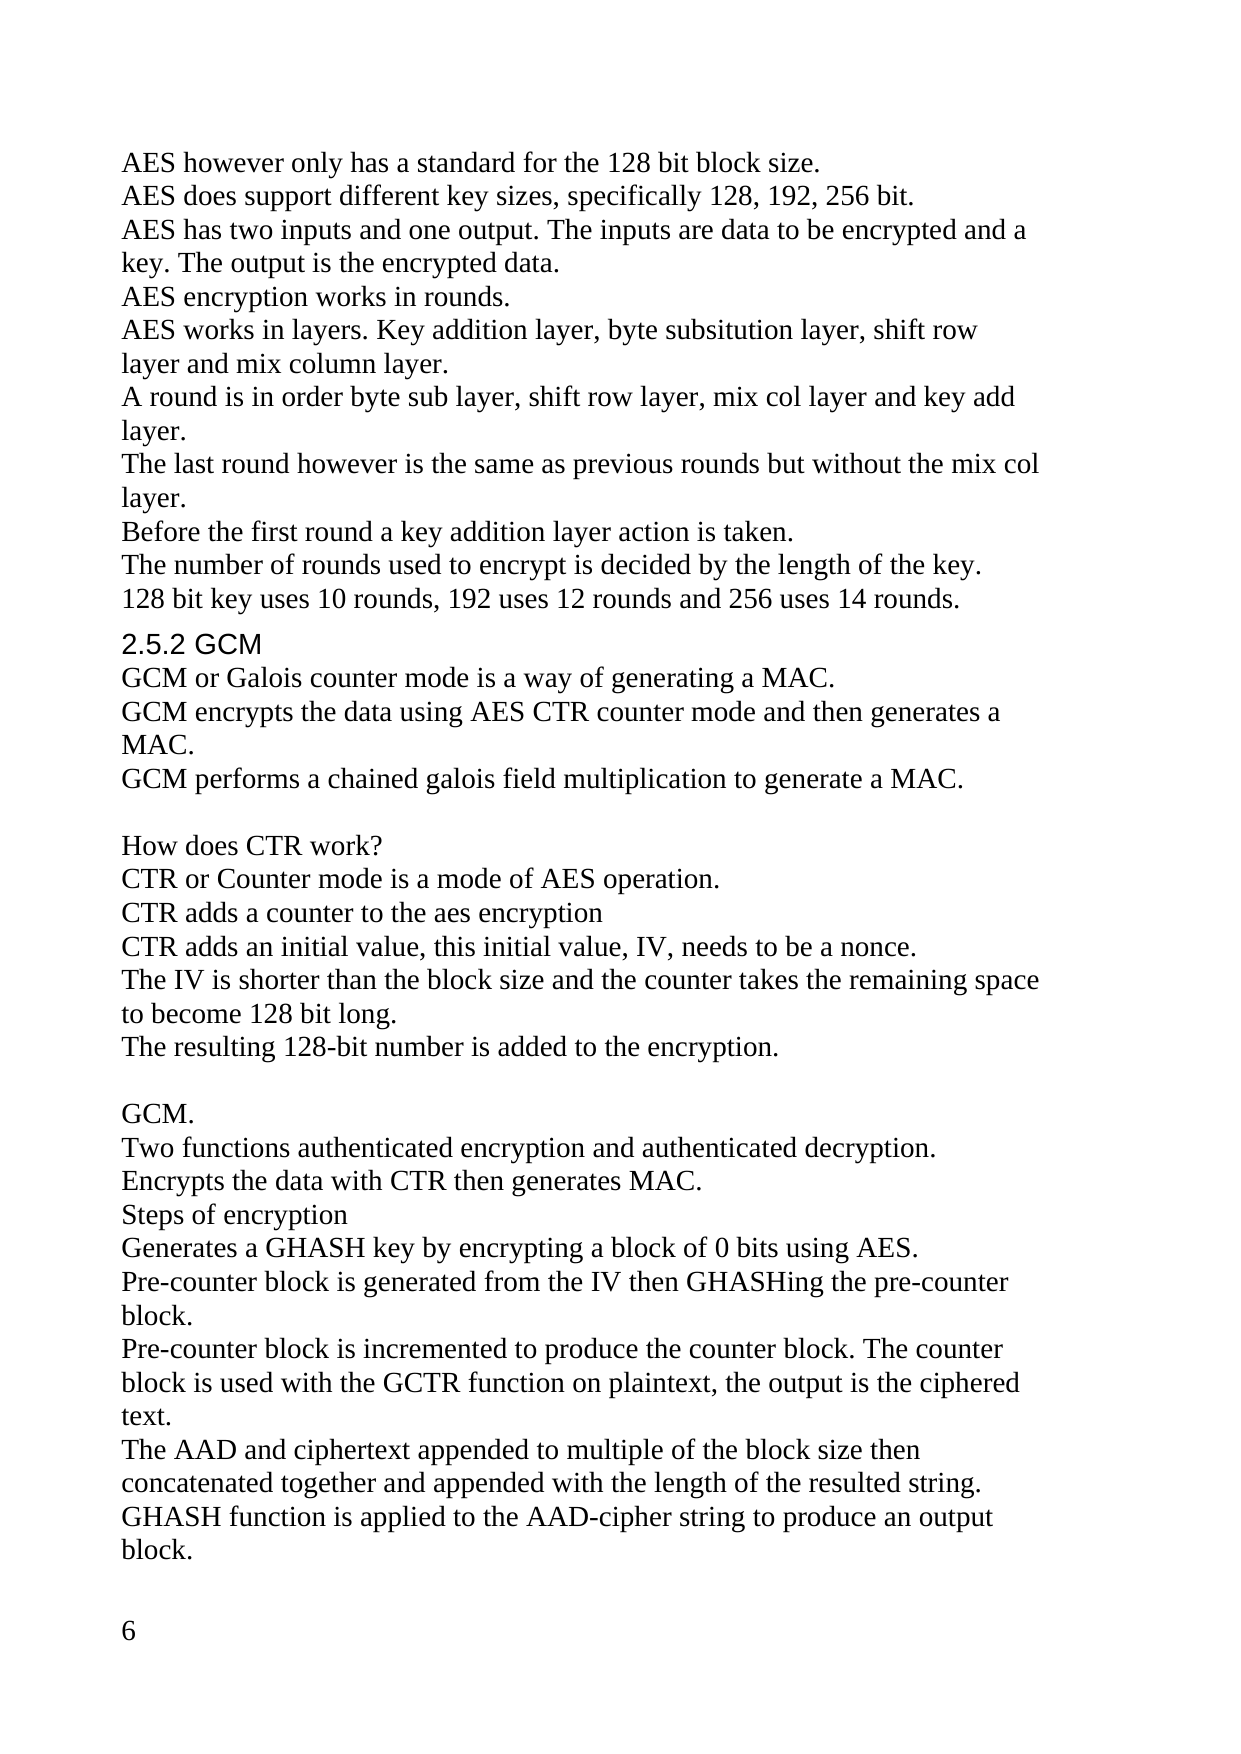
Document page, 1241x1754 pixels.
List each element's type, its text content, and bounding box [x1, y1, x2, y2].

text GCM or Galois counter mode is a way of generating a MAC. [121, 660, 1042, 694]
text The AAD and ciphertext appended to multiple of the block size then concatenated together and appended with the length of the resulted string. [121, 1432, 1042, 1499]
text GCM. [121, 1096, 1042, 1130]
text The number of rounds used to encrypt is decided by the length of the key. [121, 547, 1042, 581]
subtitle GCM [121, 627, 1042, 660]
text Encrypts the data with CTR then generates MAC. [121, 1163, 1042, 1197]
text A round is in order byte sub layer, shift row layer, mix col layer and key add layer. [121, 379, 1042, 447]
text How does CTR work? [121, 828, 1042, 862]
text CTR or Counter mode is a mode of AES operation. [121, 862, 1042, 895]
text Pre-counter block is incremented to produce the counter block. The counter block is used with the GCTR function on plaintext, the output is the ciphered text. [121, 1331, 1042, 1432]
text 128 bit key uses 10 rounds, 192 uses 12 rounds and 256 uses 14 rounds. [121, 581, 1042, 614]
text Before the first round a key addition layer action is taken. [121, 514, 1042, 547]
text AES does support different key sizes, specifically 128, 192, 256 bit. [121, 178, 1042, 212]
text Two functions authenticated encryption and authenticated decryption. [121, 1130, 1042, 1163]
text AES encryption works in rounds. [121, 279, 1042, 312]
text GCM encrypts the data using AES CTR counter mode and then generates a MAC. [121, 694, 1042, 761]
text The resulting 128-bit number is added to the encryption. [121, 1029, 1042, 1063]
text CTR adds an initial value, this initial value, IV, needs to be a nonce. [121, 929, 1042, 962]
text AES has two inputs and one output. The inputs are data to be encrypted and a key. The output is the encrypted data. [121, 212, 1042, 279]
text The IV is shorter than the block size and the counter takes the remaining space to become 128 bit long. [121, 962, 1042, 1029]
text Pre-counter block is generated from the IV then GHASHing the pre-counter block. [121, 1264, 1042, 1331]
text AES however only has a standard for the 128 bit block size. [121, 145, 1042, 178]
text AES works in layers. Key addition layer, byte subsitution layer, shift row layer and mix column layer. [121, 312, 1042, 379]
text The last round however is the same as previous rounds but without the mix col layer. [121, 447, 1042, 514]
text GCM performs a chained galois field multiplication to generate a MAC. [121, 761, 1042, 794]
text Generates a GHASH key by encrypting a block of 0 bits using AES. [121, 1231, 1042, 1264]
text CTR adds a counter to the aes encryption [121, 895, 1042, 929]
text GHASH function is applied to the AAD-cipher string to produce an output block. [121, 1499, 1042, 1566]
text Steps of encryption [121, 1197, 1042, 1231]
